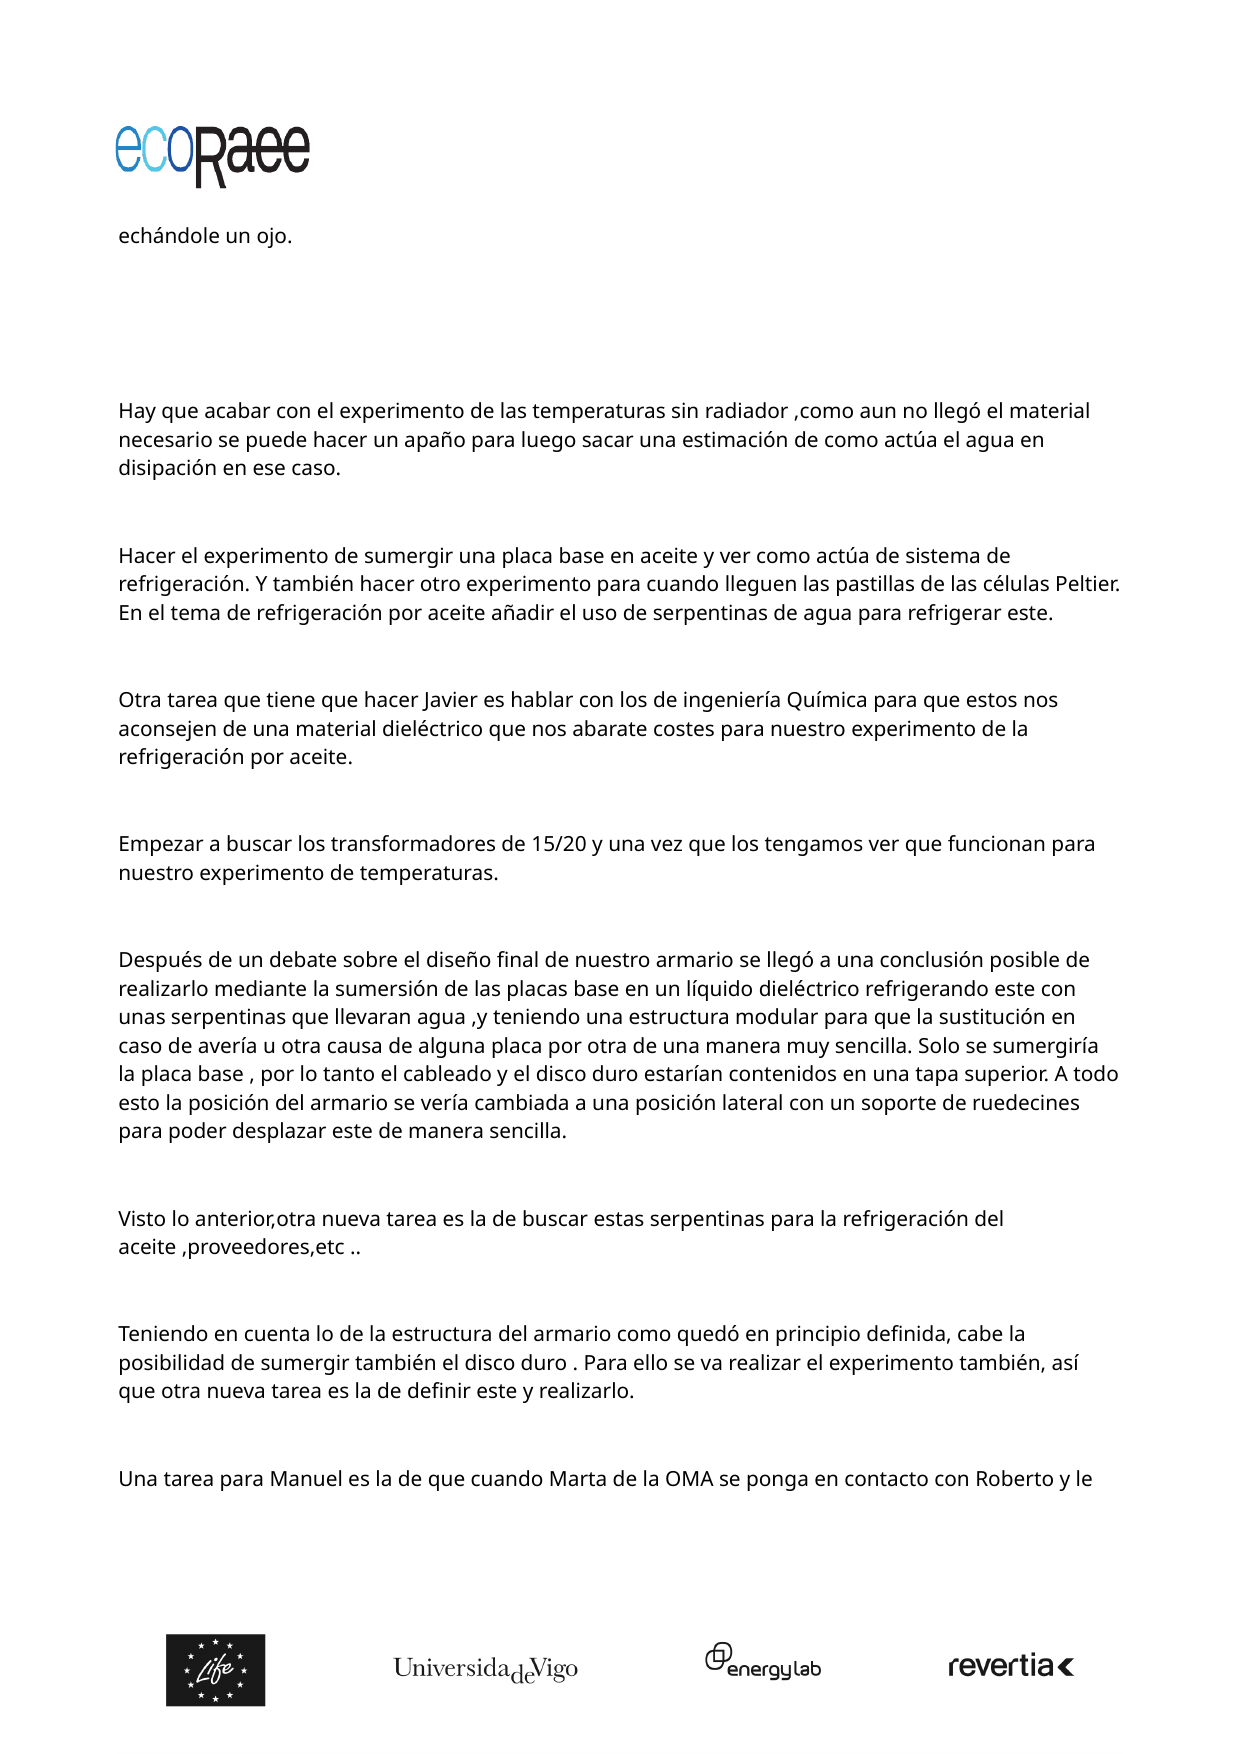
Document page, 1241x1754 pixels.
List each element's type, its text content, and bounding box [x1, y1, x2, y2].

picture [118, 1514, 1123, 1754]
text Empezar a buscar los transformadores de 15/20 y una vez que los tengamos ver que funcionan para nuestro experimento de temperaturas. [118, 829, 1122, 886]
text echándole un ojo. [118, 221, 1122, 250]
text Visto lo anterior,otra nueva tarea es la de buscar estas serpentinas para la refrigeración del aceite ,proveedores,etc .. [118, 1204, 1122, 1261]
text Una tarea para Manuel es la de que cuando Marta de la OMA se ponga en contacto con Roberto y le [118, 1464, 1122, 1492]
picture [114, 124, 311, 190]
text Teniendo en cuenta lo de la estructura del armario como quedó en principio definida, cabe la posibilidad de sumergir también el disco duro . Para ello se va realizar el experimento también, así que otra nueva tarea es la de definir este y realizarlo. [118, 1319, 1122, 1405]
text Hay que acabar con el experimento de las temperaturas sin radiador ,como aun no llegó el material necesario se puede hacer un apaño para luego sacar una estimación de como actúa el agua en disipación en ese caso. [118, 396, 1122, 482]
text Otra tarea que tiene que hacer Javier es hablar con los de ingeniería Química para que estos nos aconsejen de una material dieléctrico que nos abarate costes para nuestro experimento de la refrigeración por aceite. [118, 685, 1122, 771]
text Después de un debate sobre el diseño final de nuestro armario se llegó a una conclusión posible de realizarlo mediante la sumersión de las placas base en un líquido dieléctrico refrigerando este con unas serpentinas que llevaran agua ,y teniendo una estructura modular para que la sustitución en caso de avería u otra causa de alguna placa por otra de una manera muy sencilla. Solo se sumergiría la placa base , por lo tanto el cableado y el disco duro estarían contenidos en una tapa superior. A todo esto la posición del armario se vería cambiada a una posición lateral con un soporte de ruedecines para poder desplazar este de manera sencilla. [118, 946, 1122, 1144]
text Hacer el experimento de sumergir una placa base en aceite y ver como actúa de sistema de refrigeración. Y también hacer otro experimento para cuando lleguen las pastillas de las células Peltier. En el tema de refrigeración por aceite añadir el uso de serpentinas de agua para refrigerar este. [118, 541, 1122, 626]
